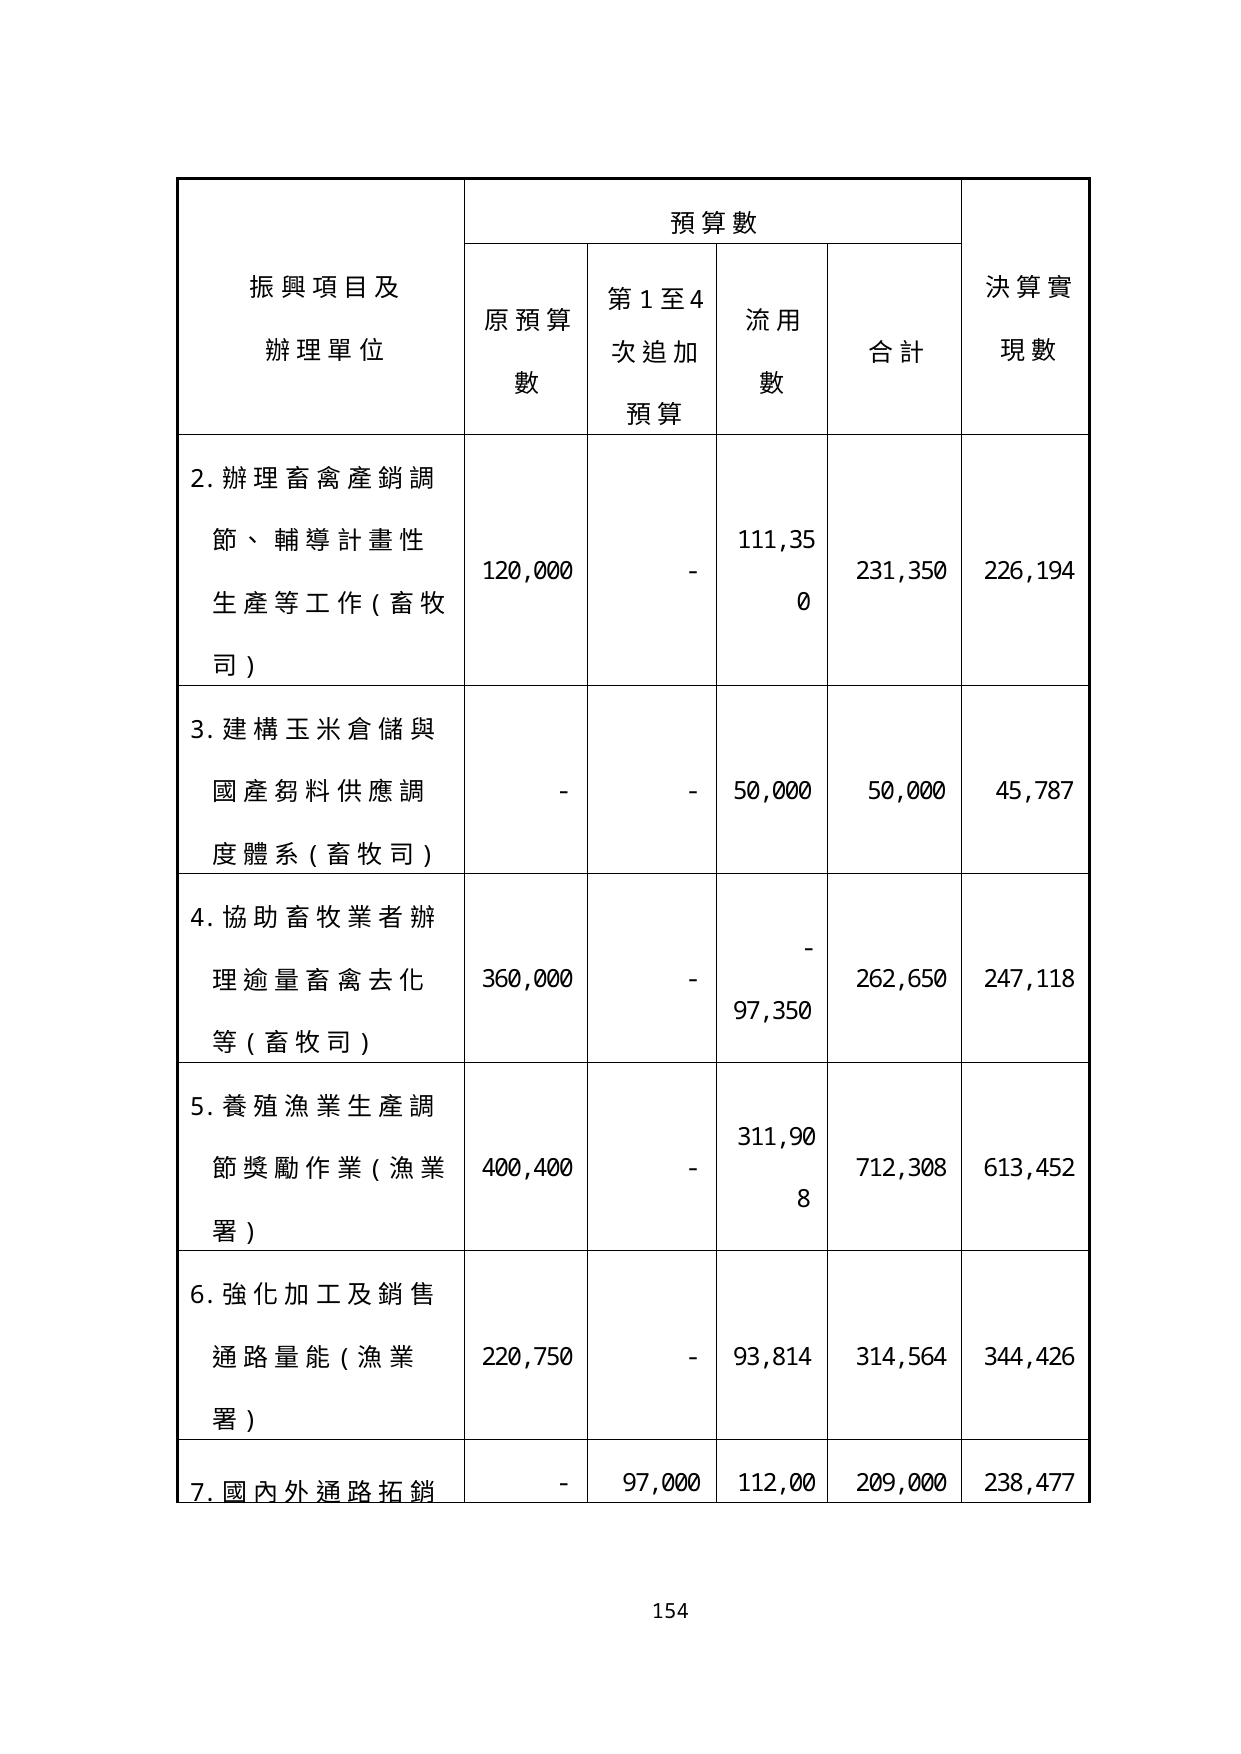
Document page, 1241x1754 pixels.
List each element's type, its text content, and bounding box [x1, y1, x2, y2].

table_cell - [588, 874, 716, 1062]
table_cell 613,452 [962, 1063, 1088, 1250]
table_cell - [588, 686, 716, 873]
table_cell 311,908 [717, 1063, 827, 1250]
table_cell 6.強化加工及銷售通路量能(漁業署) [179, 1251, 464, 1439]
table_cell 112,00 [717, 1440, 827, 1502]
table_cell 4.協助畜牧業者辦理逾量畜禽去化等(畜牧司) [179, 874, 464, 1062]
table_cell 231,350 [828, 435, 961, 684]
table_cell 209,000 [828, 1440, 961, 1502]
table_cell 400,400 [465, 1063, 587, 1250]
table_cell 262,650 [828, 874, 961, 1062]
table_cell 360,000 [465, 874, 587, 1062]
table_cell 344,426 [962, 1251, 1088, 1439]
table_cell 111,350 [717, 435, 827, 684]
table_cell - [465, 686, 587, 873]
table_cell -97,350 [717, 874, 827, 1062]
table_cell 流用數 [717, 244, 827, 433]
table_cell 2.辦理畜禽產銷調節、輔導計畫性生產等工作(畜牧司) [179, 435, 464, 684]
table_cell 50,000 [717, 686, 827, 873]
table_cell 45,787 [962, 686, 1088, 873]
table_cell - [588, 435, 716, 684]
table_cell 314,564 [828, 1251, 961, 1439]
table_cell 5.養殖漁業生產調節獎勵作業(漁業署) [179, 1063, 464, 1250]
table_cell 97,000 [588, 1440, 716, 1502]
table_cell 712,308 [828, 1063, 961, 1250]
table_header 決算實現數 [962, 180, 1088, 433]
table_cell 7.國內外通路拓銷 [179, 1440, 464, 1502]
table_cell 原預算數 [465, 244, 587, 433]
table_cell 220,750 [465, 1251, 587, 1439]
table_cell 238,477 [962, 1440, 1088, 1502]
table_cell 120,000 [465, 435, 587, 684]
table_cell - [465, 1440, 587, 1502]
table_cell - [588, 1251, 716, 1439]
table_cell 247,118 [962, 874, 1088, 1062]
table_cell 93,814 [717, 1251, 827, 1439]
table_cell 226,194 [962, 435, 1088, 684]
table_cell - [588, 1063, 716, 1250]
table_cell 第1至4次追加預算 [588, 244, 716, 433]
table_cell 3.建構玉米倉儲與國產芻料供應調度體系(畜牧司) [179, 686, 464, 873]
table_header 預算數 [465, 180, 961, 243]
table_cell 合計 [828, 244, 961, 433]
table_cell 50,000 [828, 686, 961, 873]
table_header 振興項目及 辦理單位 [179, 180, 464, 433]
